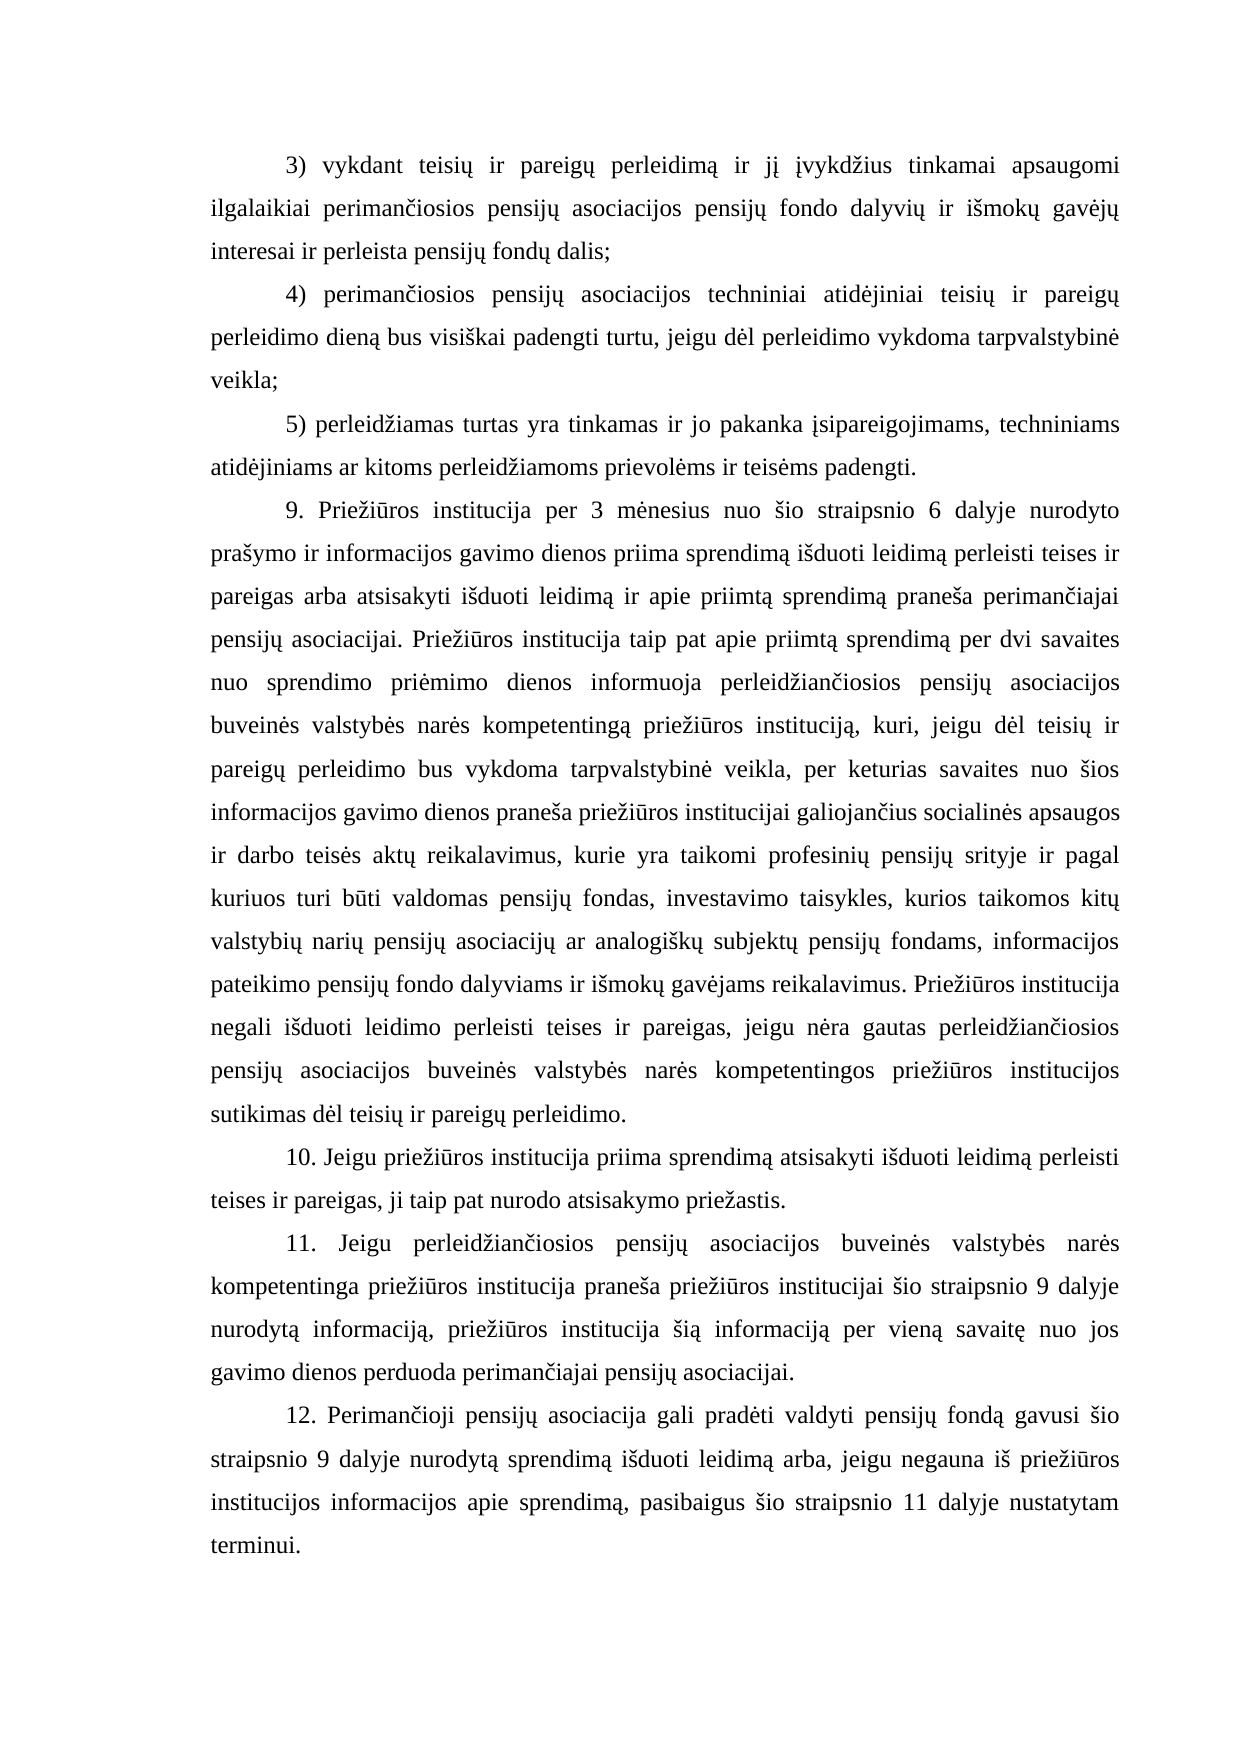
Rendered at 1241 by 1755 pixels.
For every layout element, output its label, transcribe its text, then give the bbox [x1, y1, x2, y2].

text 3) vykdant teisių ir pareigų perleidimą ir jį įvykdžius tinkamai apsaugomi ilgalaikiai perimančiosios pensijų asociacijos pensijų fondo dalyvių ir išmokų gavėjų interesai ir perleista pensijų fondų dalis; [210, 150, 1120, 265]
text 12. Perimančioji pensijų asociacija gali pradėti valdyti pensijų fondą gavusi šio straipsnio 9 dalyje nurodytą sprendimą išduoti leidimą arba, jeigu negauna iš priežiūros institucijos informacijos apie sprendimą, pasibaigus šio straipsnio 11 dalyje nustatytam terminui. [210, 1401, 1120, 1559]
text 10. Jeigu priežiūros institucija priima sprendimą atsisakyti išduoti leidimą perleisti teises ir pareigas, ji taip pat nurodo atsisakymo priežastis. [210, 1142, 1120, 1214]
text 9. Priežiūros institucija per 3 mėnesius nuo šio straipsnio 6 dalyje nurodyto prašymo ir informacijos gavimo dienos priima sprendimą išduoti leidimą perleisti teises ir pareigas arba atsisakyti išduoti leidimą ir apie priimtą sprendimą praneša perimančiajai pensijų asociacijai. Priežiūros institucija taip pat apie priimtą sprendimą per dvi savaites nuo sprendimo priėmimo dienos informuoja perleidžiančiosios pensijų asociacijos buveinės valstybės narės kompetentingą priežiūros instituciją, kuri, jeigu dėl teisių ir pareigų perleidimo bus vykdoma tarpvalstybinė veikla, per keturias savaites nuo šios informacijos gavimo dienos praneša priežiūros institucijai galiojančius socialinės apsaugos ir darbo teisės aktų reikalavimus, kurie yra taikomi profesinių pensijų srityje ir pagal kuriuos turi būti valdomas pensijų fondas, investavimo taisykles, kurios taikomos kitų valstybių narių pensijų asociacijų ar analogiškų subjektų pensijų fondams, informacijos pateikimo pensijų fondo dalyviams ir išmokų gavėjams reikalavimus. Priežiūros institucija negali išduoti leidimo perleisti teises ir pareigas, jeigu nėra gautas perleidžiančiosios pensijų asociacijos buveinės valstybės narės kompetentingos priežiūros institucijos sutikimas dėl teisių ir pareigų perleidimo. [210, 495, 1120, 1127]
text 4) perimančiosios pensijų asociacijos techniniai atidėjiniai teisių ir pareigų perleidimo dieną bus visiškai padengti turtu, jeigu dėl perleidimo vykdoma tarpvalstybinė veikla; [210, 279, 1120, 394]
text 5) perleidžiamas turtas yra tinkamas ir jo pakanka įsipareigojimams, techniniams atidėjiniams ar kitoms perleidžiamoms prievolėms ir teisėms padengti. [210, 409, 1120, 481]
text 11. Jeigu perleidžiančiosios pensijų asociacijos buveinės valstybės narės kompetentinga priežiūros institucija praneša priežiūros institucijai šio straipsnio 9 dalyje nurodytą informaciją, priežiūros institucija šią informaciją per vieną savaitę nuo jos gavimo dienos perduoda perimančiajai pensijų asociacijai. [210, 1228, 1120, 1386]
